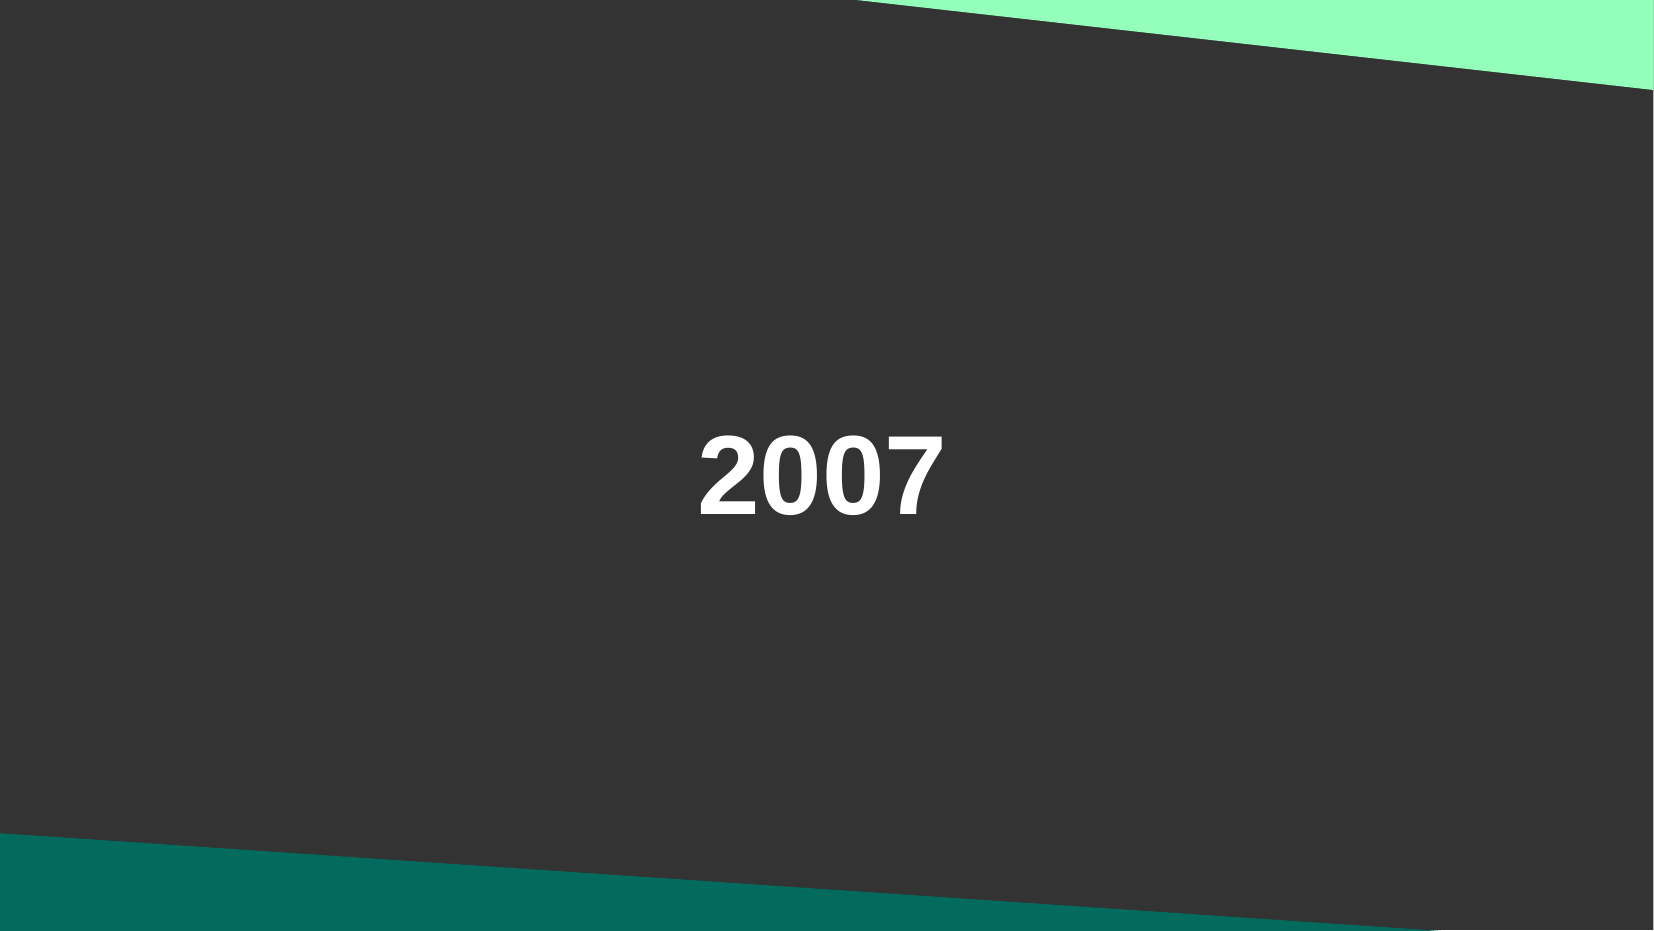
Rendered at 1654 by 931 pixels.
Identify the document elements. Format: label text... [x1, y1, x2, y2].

title 2007 [22, 412, 1622, 539]
text_box [856, 0, 1654, 91]
